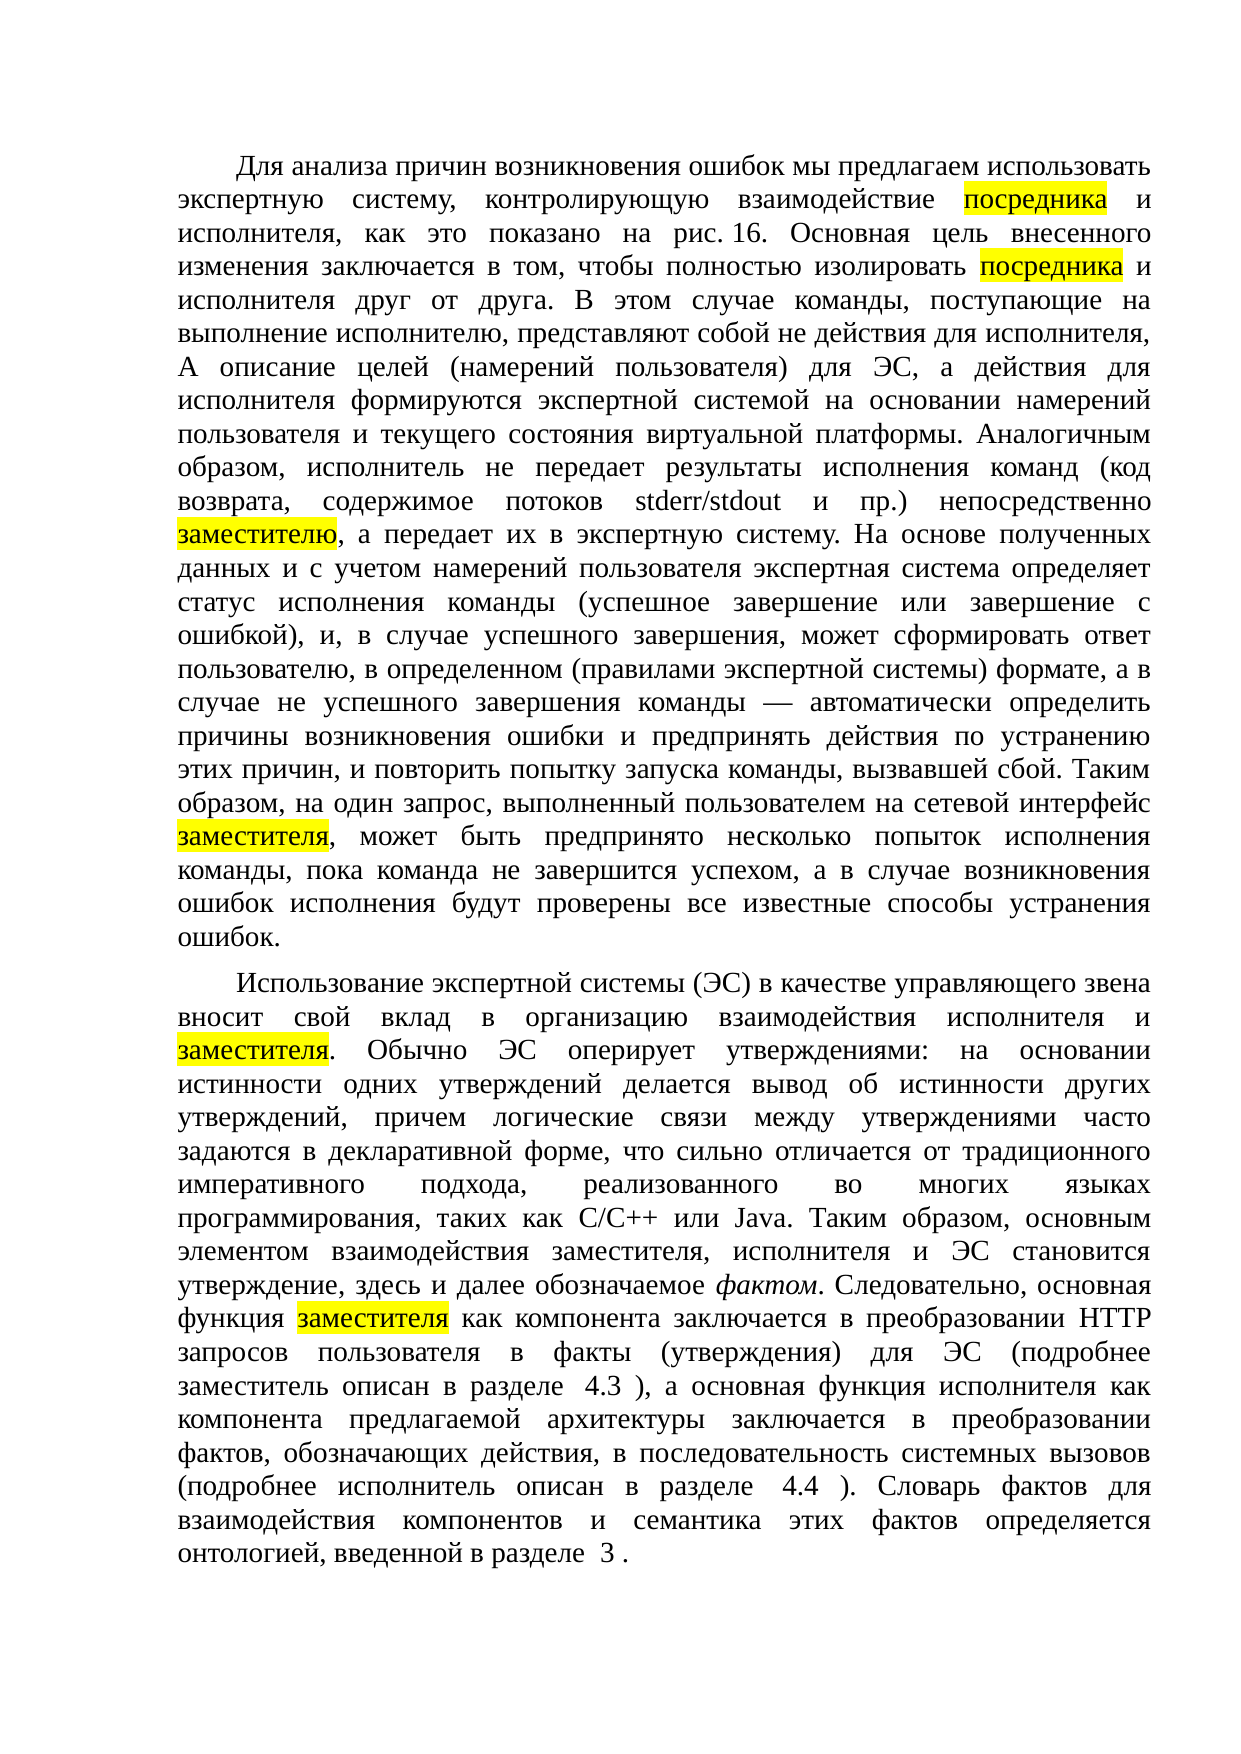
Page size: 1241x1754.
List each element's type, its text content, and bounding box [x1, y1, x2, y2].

text Для анализа причин возникновения ошибок мы предлагаем использовать экспертную систему, контролирующую взаимодействие посредника и исполнителя, как это показано на рис. 16. Основная цель внесенного изменения заключается в том, чтобы полностью изолировать посредника и исполнителя друг от друга. В этом случае команды, поступающие на выполнение исполнителю, представляют собой не действия для исполнителя, А описание целей (намерений пользователя) для ЭС, а действия для исполнителя формируются экспертной системой на основании намерений пользователя и текущего состояния виртуальной платформы. Аналогичным образом, исполнитель не передает результаты исполнения команд (код возврата, содержимое потоков stderr/stdout и пр.) непосредственно заместителю, а передает их в экспертную систему. На основе полученных данных и с учетом намерений пользователя экспертная система определяет статус исполнения команды (успешное завершение или завершение с ошибкой), и, в случае успешного завершения, может сформировать ответ пользователю, в определенном (правилами экспертной системы) формате, а в случае не успешного завершения команды — автоматически определить причины возникновения ошибки и предпринять действия по устранению этих причин, и повторить попытку запуска команды, вызвавшей сбой. Таким образом, на один запрос, выполненный пользователем на сетевой интерфейс заместителя, может быть предпринято несколько попыток исполнения команды, пока команда не завершится успехом, а в случае возникновения ошибок исполнения будут проверены все известные способы устранения ошибок. [177, 148, 1152, 953]
text Использование экспертной системы (ЭС) в качестве управляющего звена вносит свой вклад в организацию взаимодействия исполнителя и заместителя. Обычно ЭС оперирует утверждениями: на основании истинности одних утверждений делается вывод об истинности других утверждений, причем логические связи между утверждениями часто задаются в декларативной форме, что сильно отличается от традиционного императивного подхода, реализованного во многих языках программирования, таких как C/C++ или Java. Таким образом, основным элементом взаимодействия заместителя, исполнителя и ЭС становится утверждение, здесь и далее обозначаемое фактом. Следовательно, основная функция заместителя как компонента заключается в преобразовании HTTP запросов пользователя в факты (утверждения) для ЭС (подробнее заместитель описан в разделе 4.3), а основная функция исполнителя как компонента предлагаемой архитектуры заключается в преобразовании фактов, обозначающих действия, в последовательность системных вызовов (подробнее исполнитель описан в разделе 4.4). Словарь фактов для взаимодействия компонентов и семантика этих фактов определяется онтологией, введенной в разделе 3. [177, 965, 1152, 1569]
